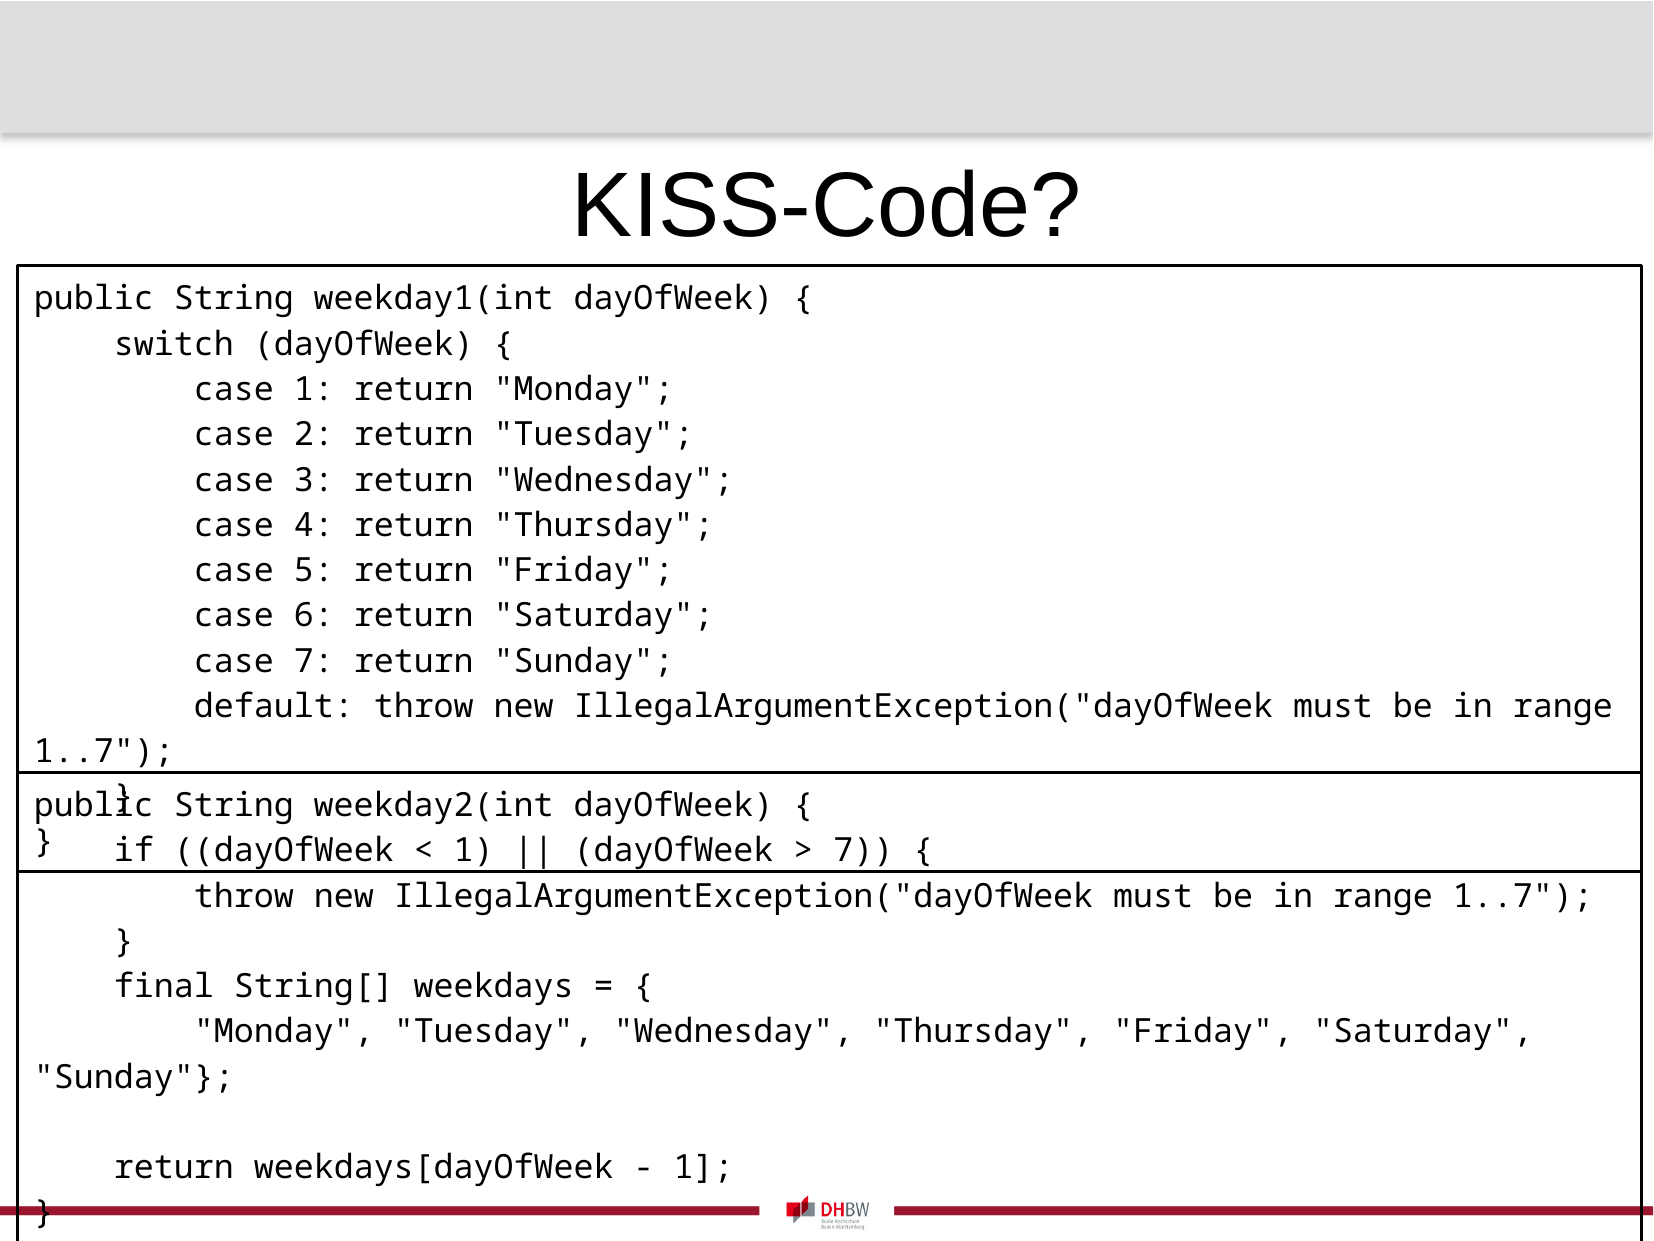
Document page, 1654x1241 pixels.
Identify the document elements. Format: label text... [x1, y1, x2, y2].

picture [19, 1139, 1640, 1237]
picture [19, 750, 1640, 771]
picture [0, 1, 1654, 1237]
text_box public String weekday2(int dayOfWeek) { if ((dayOfWeek < 1) || (dayOfWeek > 7)) { throw new IllegalArgumentException("dayOfWeek must be in range 1..7"); } final String[] weekdays = { "Monday", "Tuesday", "Wednesday", "Thursday", "Friday", "Saturday", "Sunday"}; return weekdays[dayOfWeek - 1]; } [17, 772, 1642, 1139]
title KISS-Code? [82, 49, 1571, 257]
text_box public String weekday1(int dayOfWeek) { switch (dayOfWeek) { case 1: return "Monday"; case 2: return "Tuesday"; case 3: return "Wednesday"; case 4: return "Thursday"; case 5: return "Friday"; case 6: return "Saturday"; case 7: return "Sunday"; default: throw new IllegalArgumentException("dayOfWeek must be in range 1..7"); } } [17, 265, 1642, 750]
